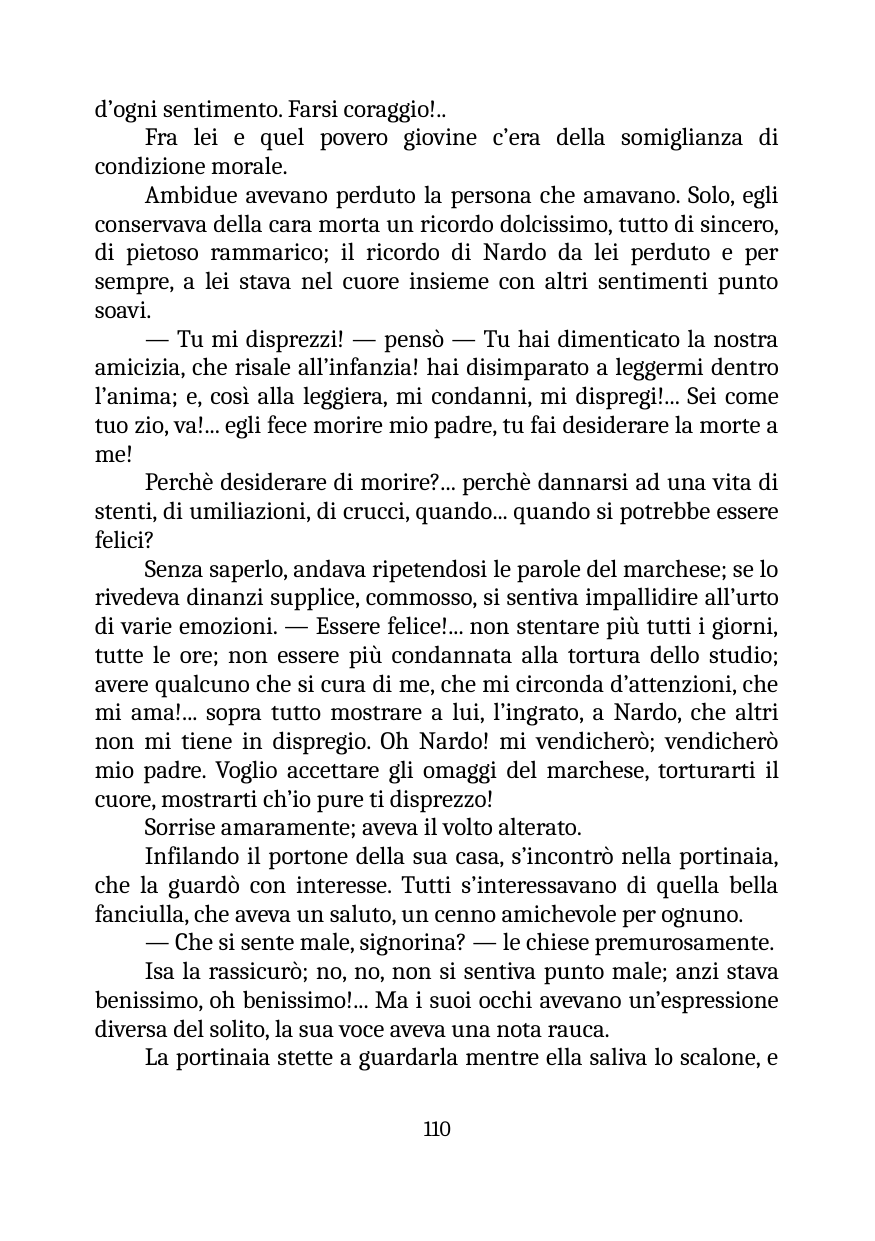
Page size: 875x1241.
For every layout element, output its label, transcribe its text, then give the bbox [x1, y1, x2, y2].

text Perchè desiderare di morire?... perchè dannarsi ad una vita di stenti, di umiliazioni, di crucci, quando... quando si potrebbe essere felici? [94, 468, 779, 554]
text Isa la rassicurò; no, no, non si sentiva punto male; anzi stava benissimo, oh benissimo!... Ma i suoi occhi avevano un’espressione diversa del solito, la sua voce aveva una nota rauca. [94, 957, 779, 1043]
text Sorrise amaramente; aveva il volto alterato. [94, 813, 779, 842]
text — Che si sente male, signorina? — le chiese premurosamente. [94, 928, 779, 957]
text Ambidue avevano perduto la persona che amavano. Solo, egli conservava della cara morta un ricordo dolcissimo, tutto di sincero, di pietoso rammarico; il ricordo di Nardo da lei perduto e per sempre, a lei stava nel cuore insieme con altri sentimenti punto soavi. [94, 181, 779, 324]
text Infilando il portone della sua casa, s’incontrò nella portinaia, che la guardò con interesse. Tutti s’interessavano di quella bella fanciulla, che aveva un saluto, un cenno amichevole per ognuno. [94, 842, 779, 928]
text d’ogni sentimento. Farsi coraggio!.. [94, 94, 779, 123]
text La portinaia stette a guardarla mentre ella saliva lo scalone, e [94, 1043, 779, 1072]
text Senza saperlo, andava ripetendosi le parole del marchese; se lo rivedeva dinanzi supplice, commosso, si sentiva impallidire all’urto di varie emozioni. — Essere felice!... non stentare più tutti i giorni, tutte le ore; non essere più condannata alla tortura dello studio; avere qualcuno che si cura di me, che mi circonda d’attenzioni, che mi ama!... sopra tutto mostrare a lui, l’ingrato, a Nardo, che altri non mi tiene in dispregio. Oh Nardo! mi vendicherò; vendicherò mio padre. Voglio accettare gli omaggi del marchese, torturarti il cuore, mostrarti ch’io pure ti disprezzo! [94, 554, 779, 813]
text — Tu mi disprezzi! — pensò — Tu hai dimenticato la nostra amicizia, che risale all’infanzia! hai disimparato a leggermi dentro l’anima; e, così alla leggiera, mi condanni, mi dispregi!... Sei come tuo zio, va!... egli fece morire mio padre, tu fai desiderare la morte a me! [94, 324, 779, 468]
text Fra lei e quel povero giovine c’era della somiglianza di condizione morale. [94, 123, 779, 181]
